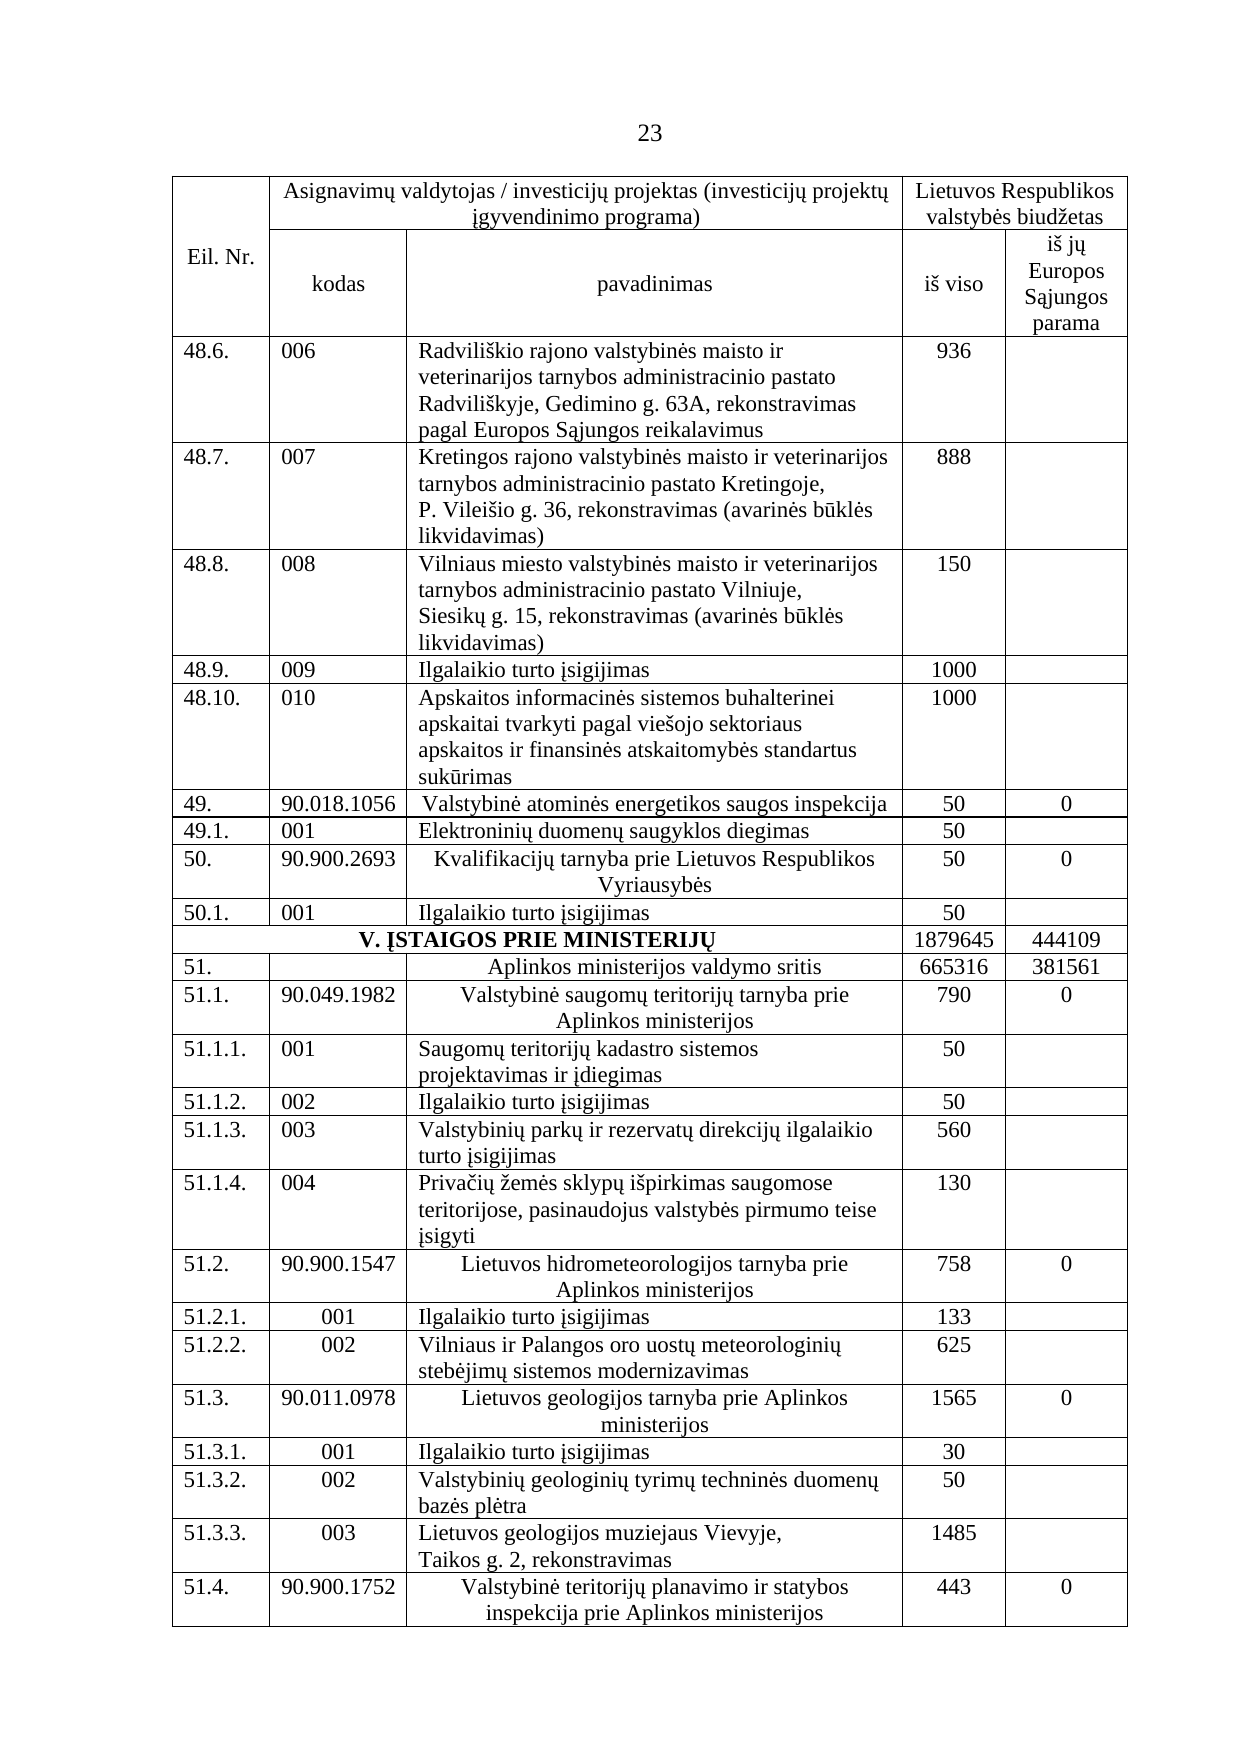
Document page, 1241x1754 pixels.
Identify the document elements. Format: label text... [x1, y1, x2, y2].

table_cell 48.10. [173, 684, 269, 789]
table_cell Elektroninių duomenų saugyklos diegimas [407, 818, 902, 844]
table_cell 003 [270, 1519, 406, 1572]
table_cell [1006, 1170, 1127, 1248]
table_cell [1006, 684, 1127, 789]
table_cell 90.900.1752 [270, 1573, 406, 1626]
table_cell 150 [903, 550, 1005, 655]
table_cell 443 [903, 1573, 1005, 1626]
table_cell Valstybinė teritorijų planavimo ir statybos inspekcija prie Aplinkos ministerijos [407, 1573, 902, 1626]
table_cell 51.2.1. [173, 1303, 269, 1330]
table_cell 010 [270, 684, 406, 789]
table_header Lietuvos Respublikos valstybės biudžetas [903, 177, 1127, 229]
table_cell Lietuvos geologijos muziejaus Vievyje, Taikos g. 2, rekonstravimas [407, 1519, 902, 1572]
table_cell [1006, 1331, 1127, 1383]
table_cell [1006, 818, 1127, 844]
table_cell 49.1. [173, 818, 269, 844]
table_cell 50 [903, 818, 1005, 844]
table_cell 48.7. [173, 443, 269, 549]
table_cell 0 [1006, 981, 1127, 1033]
table_cell 560 [903, 1116, 1005, 1168]
table_cell Ilgalaikio turto įsigijimas [407, 1438, 902, 1464]
table_cell 0 [1006, 845, 1127, 898]
table_cell 51.1.3. [173, 1116, 269, 1168]
table_cell 008 [270, 550, 406, 655]
table_cell 50 [903, 845, 1005, 898]
table_cell Valstybinių geologinių tyrimų techninės duomenų bazės plėtra [407, 1466, 902, 1518]
table_cell Ilgalaikio turto įsigijimas [407, 656, 902, 683]
table_cell [1006, 1466, 1127, 1518]
table_cell [1006, 1438, 1127, 1464]
table_cell 51.3. [173, 1385, 269, 1437]
table_cell 51.1.1. [173, 1035, 269, 1087]
table_cell 50.1. [173, 899, 269, 925]
table_cell [1006, 443, 1127, 549]
table_cell kodas [270, 230, 406, 336]
table_cell 1485 [903, 1519, 1005, 1572]
table_cell Aplinkos ministerijos valdymo sritis [407, 954, 902, 980]
table_cell Radviliškio rajono valstybinės maisto ir veterinarijos tarnybos administracinio pastato Radviliškyje, Gedimino g. 63A, rekonstravimas pagal Europos Sąjungos reikalavimus [407, 337, 902, 442]
table_cell 0 [1006, 790, 1127, 816]
table_cell [270, 954, 406, 980]
table_cell Vilniaus miesto valstybinės maisto ir veterinarijos tarnybos administracinio pastato Vilniuje, Siesikų g. 15, rekonstravimas (avarinės būklės likvidavimas) [407, 550, 902, 655]
table_cell 49. [173, 790, 269, 816]
table_cell 004 [270, 1170, 406, 1248]
table_cell Ilgalaikio turto įsigijimas [407, 1303, 902, 1330]
table_cell 90.900.1547 [270, 1250, 406, 1302]
table_cell iš viso [903, 230, 1005, 336]
table_cell 51.3.1. [173, 1438, 269, 1464]
table_cell iš jų Europos Sąjungos parama [1006, 230, 1127, 336]
table_header Asignavimų valdytojas / investicijų projektas (investicijų projektų įgyvendinimo programa) [270, 177, 902, 229]
table_cell 90.049.1982 [270, 981, 406, 1033]
table_cell 51.2.2. [173, 1331, 269, 1383]
table_cell 001 [270, 899, 406, 925]
table_cell [1006, 1116, 1127, 1168]
table_cell 51.1. [173, 981, 269, 1033]
table_cell pavadinimas [407, 230, 902, 336]
table_cell Kretingos rajono valstybinės maisto ir veterinarijos tarnybos administracinio pastato Kretingoje, P. Vileišio g. 36, rekonstravimas (avarinės būklės likvidavimas) [407, 443, 902, 549]
table_cell 001 [270, 818, 406, 844]
table_cell [1006, 899, 1127, 925]
table_cell 790 [903, 981, 1005, 1033]
table_cell [1006, 1088, 1127, 1115]
table_cell [1006, 1035, 1127, 1087]
table_cell 0 [1006, 1385, 1127, 1437]
table_header Eil. Nr. [173, 177, 269, 336]
table_cell 50 [903, 790, 1005, 816]
table_cell Lietuvos geologijos tarnyba prie Aplinkos ministerijos [407, 1385, 902, 1437]
table_cell 001 [270, 1303, 406, 1330]
table_cell Ilgalaikio turto įsigijimas [407, 899, 902, 925]
table_cell 001 [270, 1035, 406, 1087]
table_cell [1006, 656, 1127, 683]
table_cell V. ĮSTAIGOS PRIE MINISTERIJŲ [173, 926, 902, 952]
table_cell 001 [270, 1438, 406, 1464]
table_cell Kvalifikacijų tarnyba prie Lietuvos Respublikos Vyriausybės [407, 845, 902, 898]
table_cell 51.4. [173, 1573, 269, 1626]
table_cell 50 [903, 1088, 1005, 1115]
table_cell 51.2. [173, 1250, 269, 1302]
table_cell 003 [270, 1116, 406, 1168]
table_cell 90.900.2693 [270, 845, 406, 898]
table_cell Valstybinė saugomų teritorijų tarnyba prie Aplinkos ministerijos [407, 981, 902, 1033]
table_cell 002 [270, 1466, 406, 1518]
table_cell 625 [903, 1331, 1005, 1383]
table_cell Lietuvos hidrometeorologijos tarnyba prie Aplinkos ministerijos [407, 1250, 902, 1302]
table_cell 48.6. [173, 337, 269, 442]
table_cell Privačių žemės sklypų išpirkimas saugomose teritorijose, pasinaudojus valstybės pirmumo teise įsigyti [407, 1170, 902, 1248]
table_cell 130 [903, 1170, 1005, 1248]
table_cell Vilniaus ir Palangos oro uostų meteorologinių stebėjimų sistemos modernizavimas [407, 1331, 902, 1383]
table_cell 381561 [1006, 954, 1127, 980]
table_cell 665316 [903, 954, 1005, 980]
table_cell 006 [270, 337, 406, 442]
table_cell [1006, 337, 1127, 442]
table_cell 51.3.3. [173, 1519, 269, 1572]
table_cell [1006, 1519, 1127, 1572]
table_cell 002 [270, 1088, 406, 1115]
table_cell 758 [903, 1250, 1005, 1302]
table_cell [1006, 1303, 1127, 1330]
table_cell 1565 [903, 1385, 1005, 1437]
table_cell Valstybinių parkų ir rezervatų direkcijų ilgalaikio turto įsigijimas [407, 1116, 902, 1168]
table_cell 888 [903, 443, 1005, 549]
table_cell 50 [903, 899, 1005, 925]
table_cell 936 [903, 337, 1005, 442]
table_cell 0 [1006, 1250, 1127, 1302]
table_cell 48.9. [173, 656, 269, 683]
table_cell 1879645 [903, 926, 1005, 952]
table_cell 90.011.0978 [270, 1385, 406, 1437]
table_cell 51.3.2. [173, 1466, 269, 1518]
table_cell 90.018.1056 [270, 790, 406, 816]
table_cell 133 [903, 1303, 1005, 1330]
table_cell 51. [173, 954, 269, 980]
table_cell 50 [903, 1466, 1005, 1518]
table_cell 444109 [1006, 926, 1127, 952]
table_cell Apskaitos informacinės sistemos buhalterinei apskaitai tvarkyti pagal viešojo sektoriaus apskaitos ir finansinės atskaitomybės standartus sukūrimas [407, 684, 902, 789]
table_cell 50 [903, 1035, 1005, 1087]
table_cell 1000 [903, 684, 1005, 789]
table_cell [1006, 550, 1127, 655]
table_cell 51.1.2. [173, 1088, 269, 1115]
table_cell Valstybinė atominės energetikos saugos inspekcija [407, 790, 902, 816]
table_cell Ilgalaikio turto įsigijimas [407, 1088, 902, 1115]
table_cell 30 [903, 1438, 1005, 1464]
table_cell 009 [270, 656, 406, 683]
table_cell 51.1.4. [173, 1170, 269, 1248]
table_cell 1000 [903, 656, 1005, 683]
table_cell Saugomų teritorijų kadastro sistemos projektavimas ir įdiegimas [407, 1035, 902, 1087]
table_cell 002 [270, 1331, 406, 1383]
table_cell 50. [173, 845, 269, 898]
table_cell 48.8. [173, 550, 269, 655]
table_cell 0 [1006, 1573, 1127, 1626]
table_cell 007 [270, 443, 406, 549]
